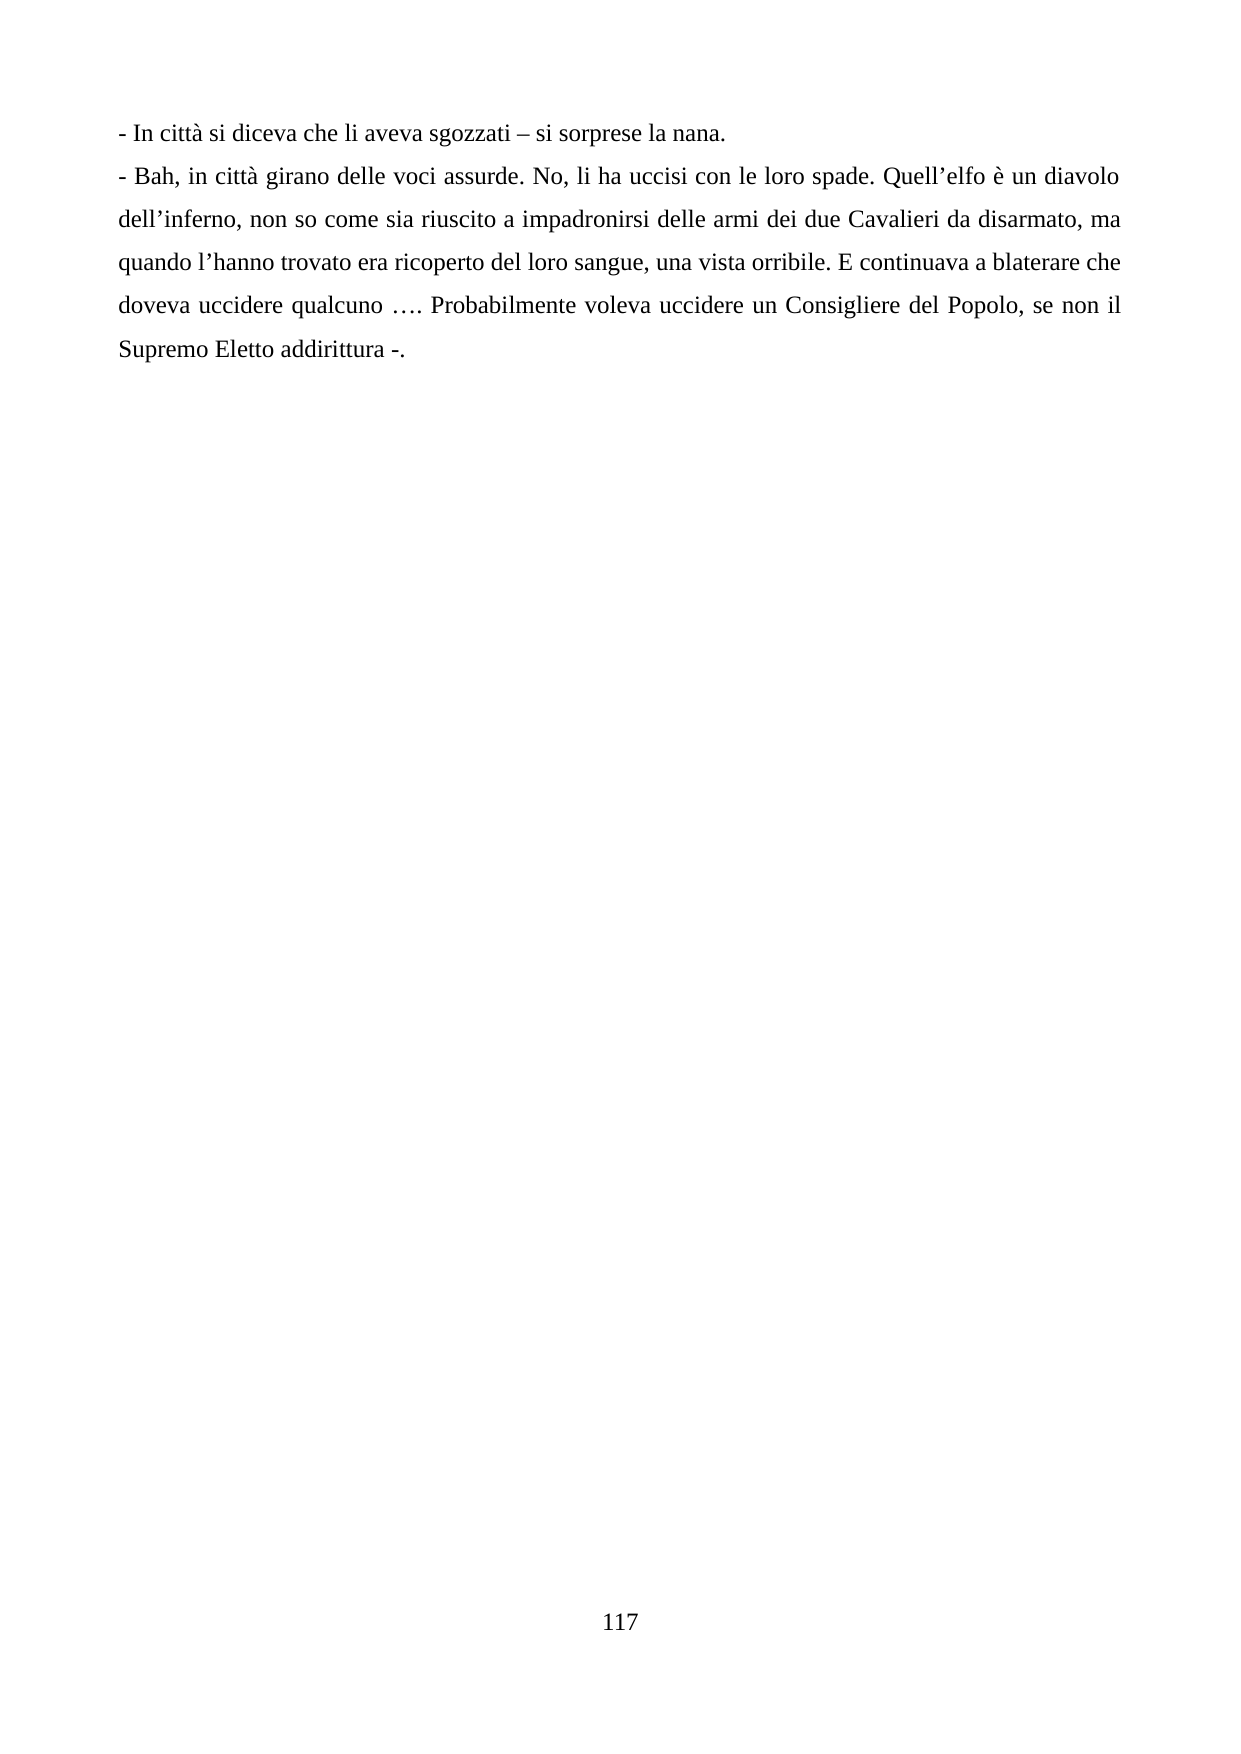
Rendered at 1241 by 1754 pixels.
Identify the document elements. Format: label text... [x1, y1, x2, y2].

text - In città si diceva che li aveva sgozzati – si sorprese la nana. [118, 118, 1122, 147]
text - Bah, in città girano delle voci assurde. No, li ha uccisi con le loro spade. Quell’elfo è un diavolo dell’inferno, non so come sia riuscito a impadronirsi delle armi dei due Cavalieri da disarmato, ma quando l’hanno trovato era ricoperto del loro sangue, una vista orribile. E continuava a blaterare che doveva uccidere qualcuno …. Probabilmente voleva uccidere un Consigliere del Popolo, se non il Supremo Eletto addirittura -. [118, 161, 1122, 362]
